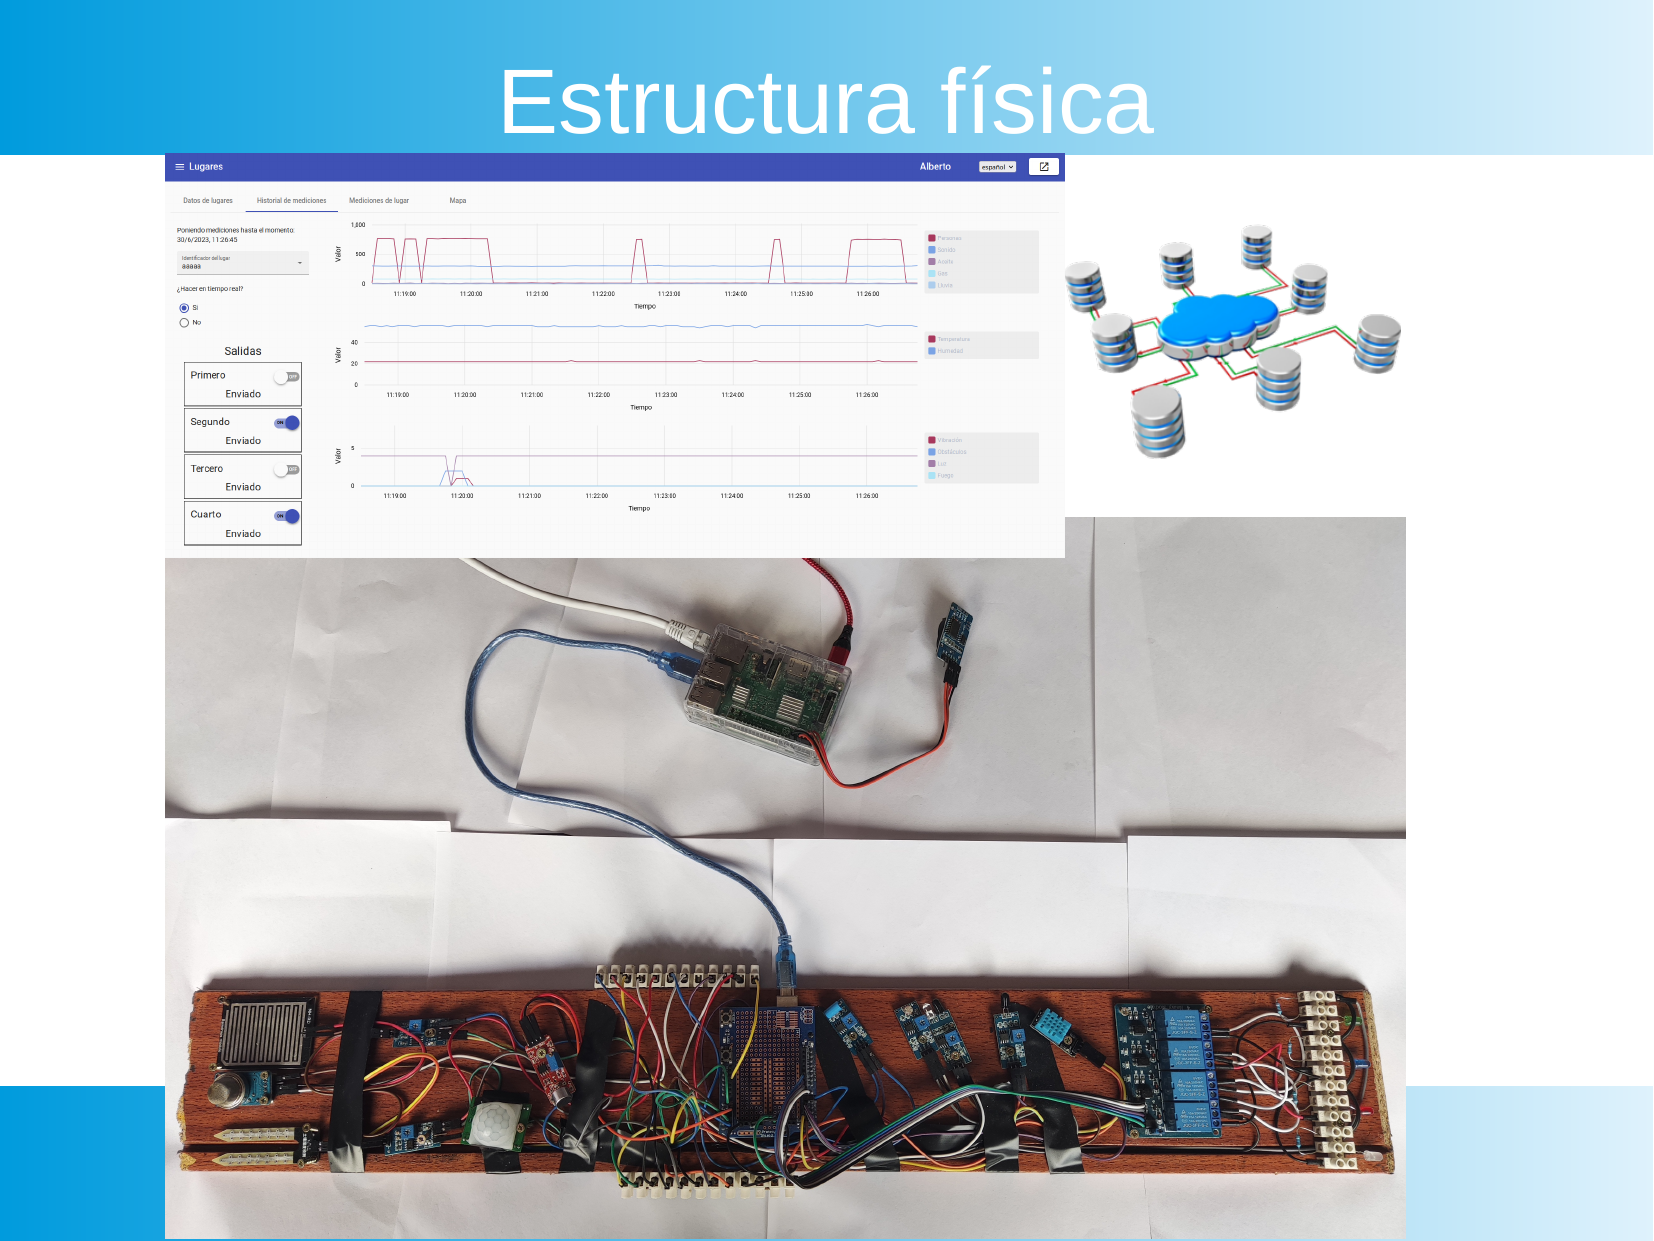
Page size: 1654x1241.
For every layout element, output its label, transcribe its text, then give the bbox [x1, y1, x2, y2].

picture [165, 153, 1406, 1239]
title Estructura física [82, 49, 1571, 155]
